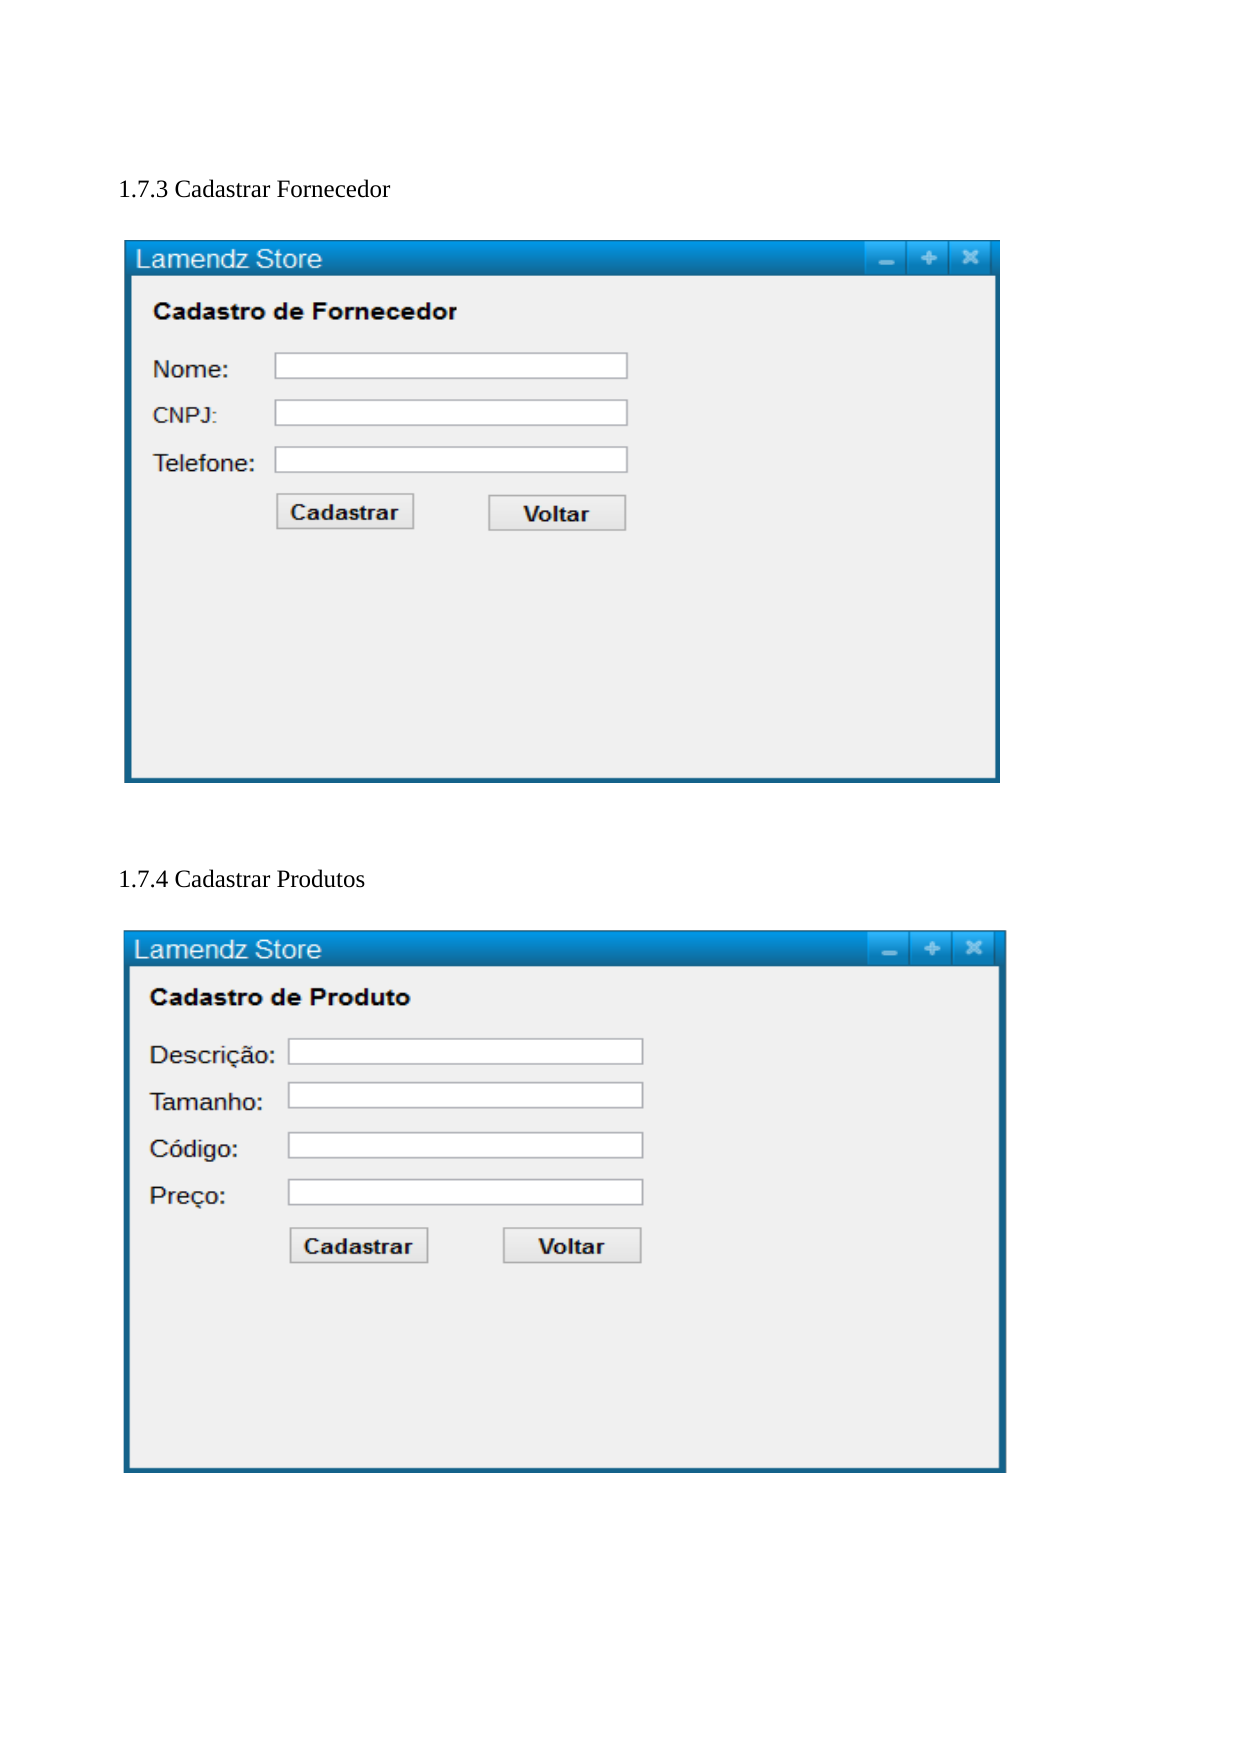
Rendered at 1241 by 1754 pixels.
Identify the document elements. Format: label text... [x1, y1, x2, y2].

picture [123, 240, 1000, 783]
subtitle 1.7.3 Cadastrar Fornecedor [118, 174, 1122, 203]
picture [950, 240, 991, 264]
subtitle 1.7.4 Cadastrar Produtos [118, 864, 1122, 893]
picture [865, 240, 948, 264]
picture [123, 929, 1010, 1473]
